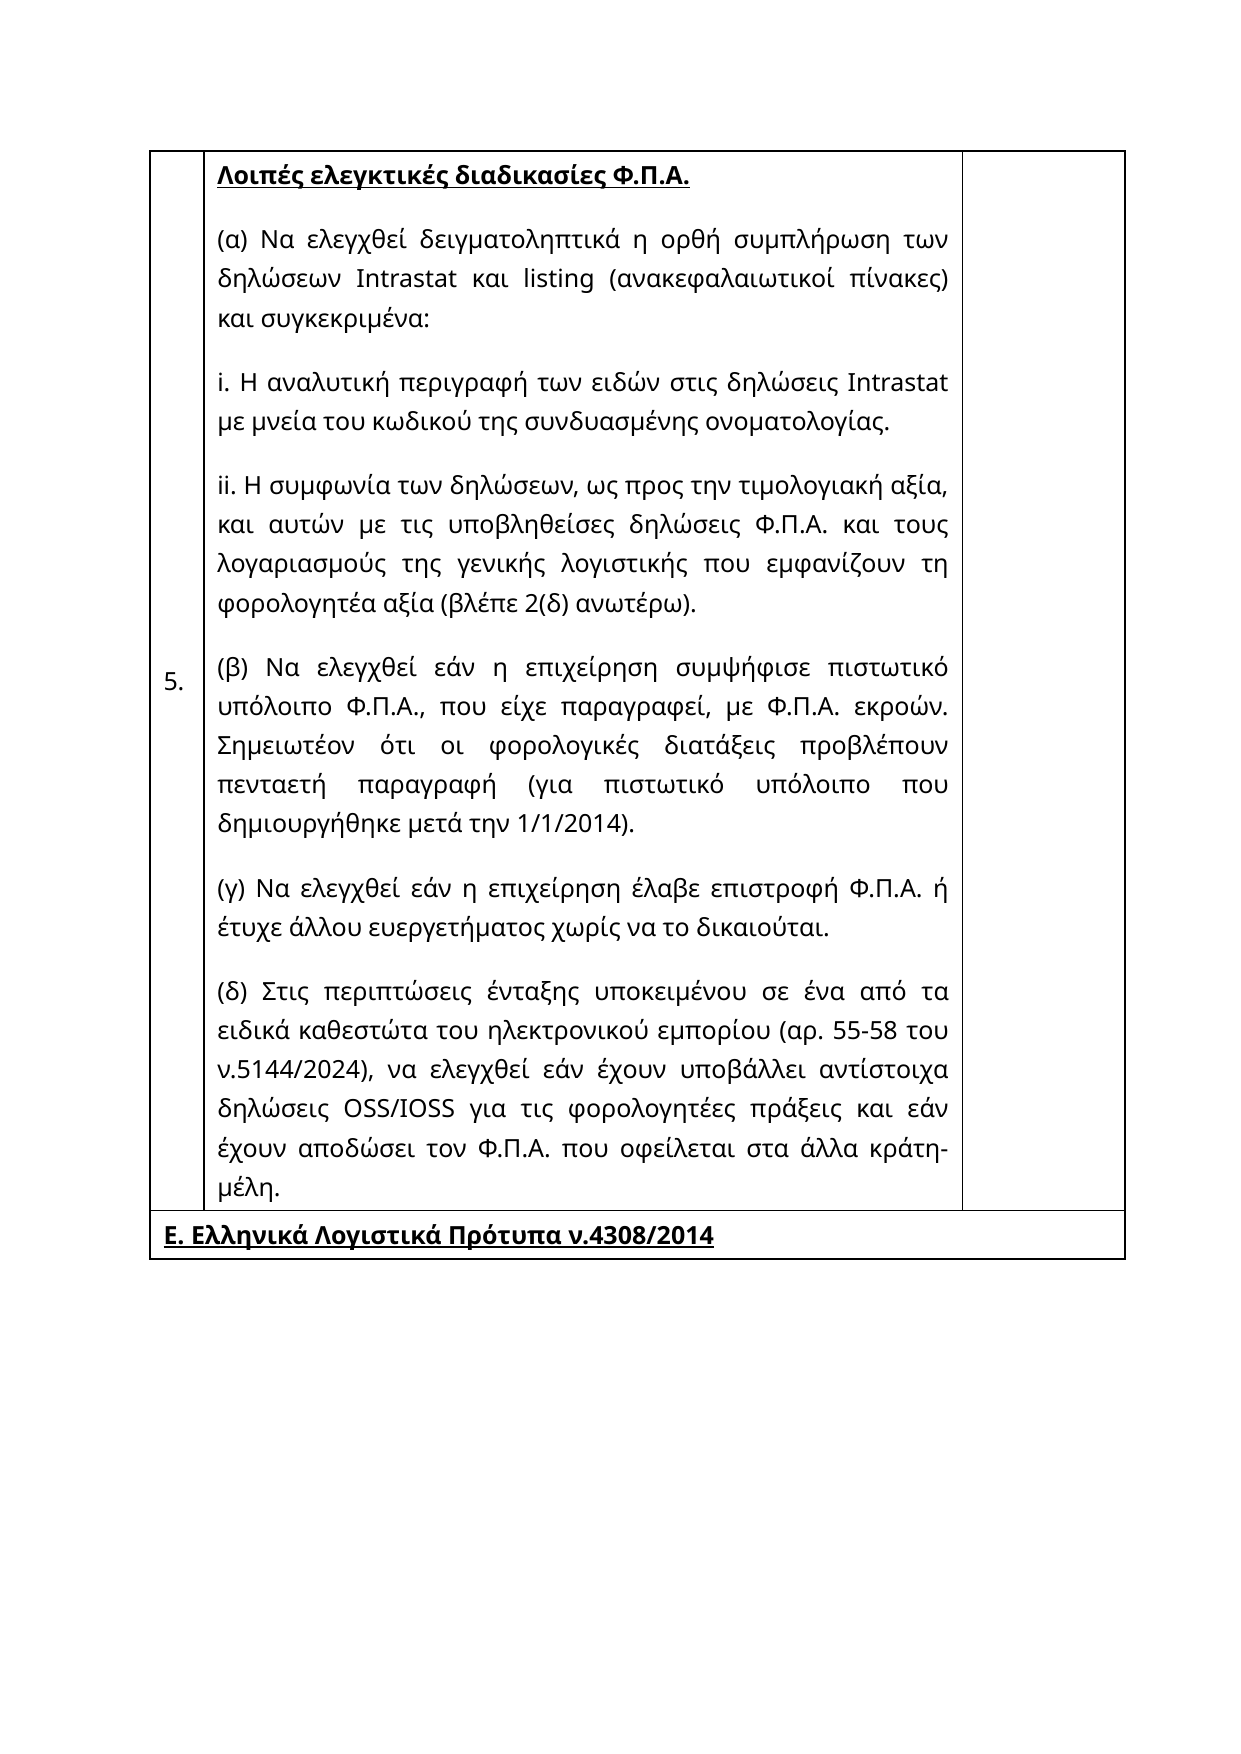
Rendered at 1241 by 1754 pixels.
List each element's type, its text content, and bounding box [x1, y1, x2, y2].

table_header Λοιπές ελεγκτικές διαδικασίες Φ.Π.Α. (α) Να ελεγχθεί δειγματοληπτικά η ορθή συμπλήρωση των δηλώσεων Intrastat και listing (ανακεφαλαιωτικοί πίνακες) και συγκεκριμένα: i. Η αναλυτική περιγραφή των ειδών στις δηλώσεις Intrastat με μνεία του κωδικού της συνδυασμένης ονοματολογίας. ii. Η συμφωνία των δηλώσεων, ως προς την τιμολογιακή αξία, και αυτών με τις υποβληθείσες δηλώσεις Φ.Π.Α. και τους λογαριασμούς της γενικής λογιστικής που εμφανίζουν τη φορολογητέα αξία (βλέπε 2(δ) ανωτέρω). (β) Να ελεγχθεί εάν η επιχείρηση συμψήφισε πιστωτικό υπόλοιπο Φ.Π.Α., που είχε παραγραφεί, με Φ.Π.Α. εκροών. Σημειωτέον ότι οι φορολογικές διατάξεις προβλέπουν πενταετή παραγραφή (για πιστωτικό υπόλοιπο που δημιουργήθηκε μετά την 1/1/2014). (γ) Να ελεγχθεί εάν η επιχείρηση έλαβε επιστροφή Φ.Π.Α. ή έτυχε άλλου ευεργετήματος χωρίς να το δικαιούται. (δ) Στις περιπτώσεις ένταξης υποκειμένου σε ένα από τα ειδικά καθεστώτα του ηλεκτρονικού εμπορίου (αρ. 55-58 του ν.5144/2024), να ελεγχθεί εάν έχουν υποβάλλει αντίστοιχα δηλώσεις OSS/IOSS για τις φορολογητέες πράξεις και εάν έχουν αποδώσει τον Φ.Π.Α. που οφείλεται στα άλλα κράτη- μέλη. [205, 152, 962, 1210]
table_header [963, 152, 1124, 1210]
table_header 5. [151, 152, 203, 1210]
table_cell Ε. Ελληνικά Λογιστικά Πρότυπα ν.4308/2014 [151, 1211, 1124, 1258]
